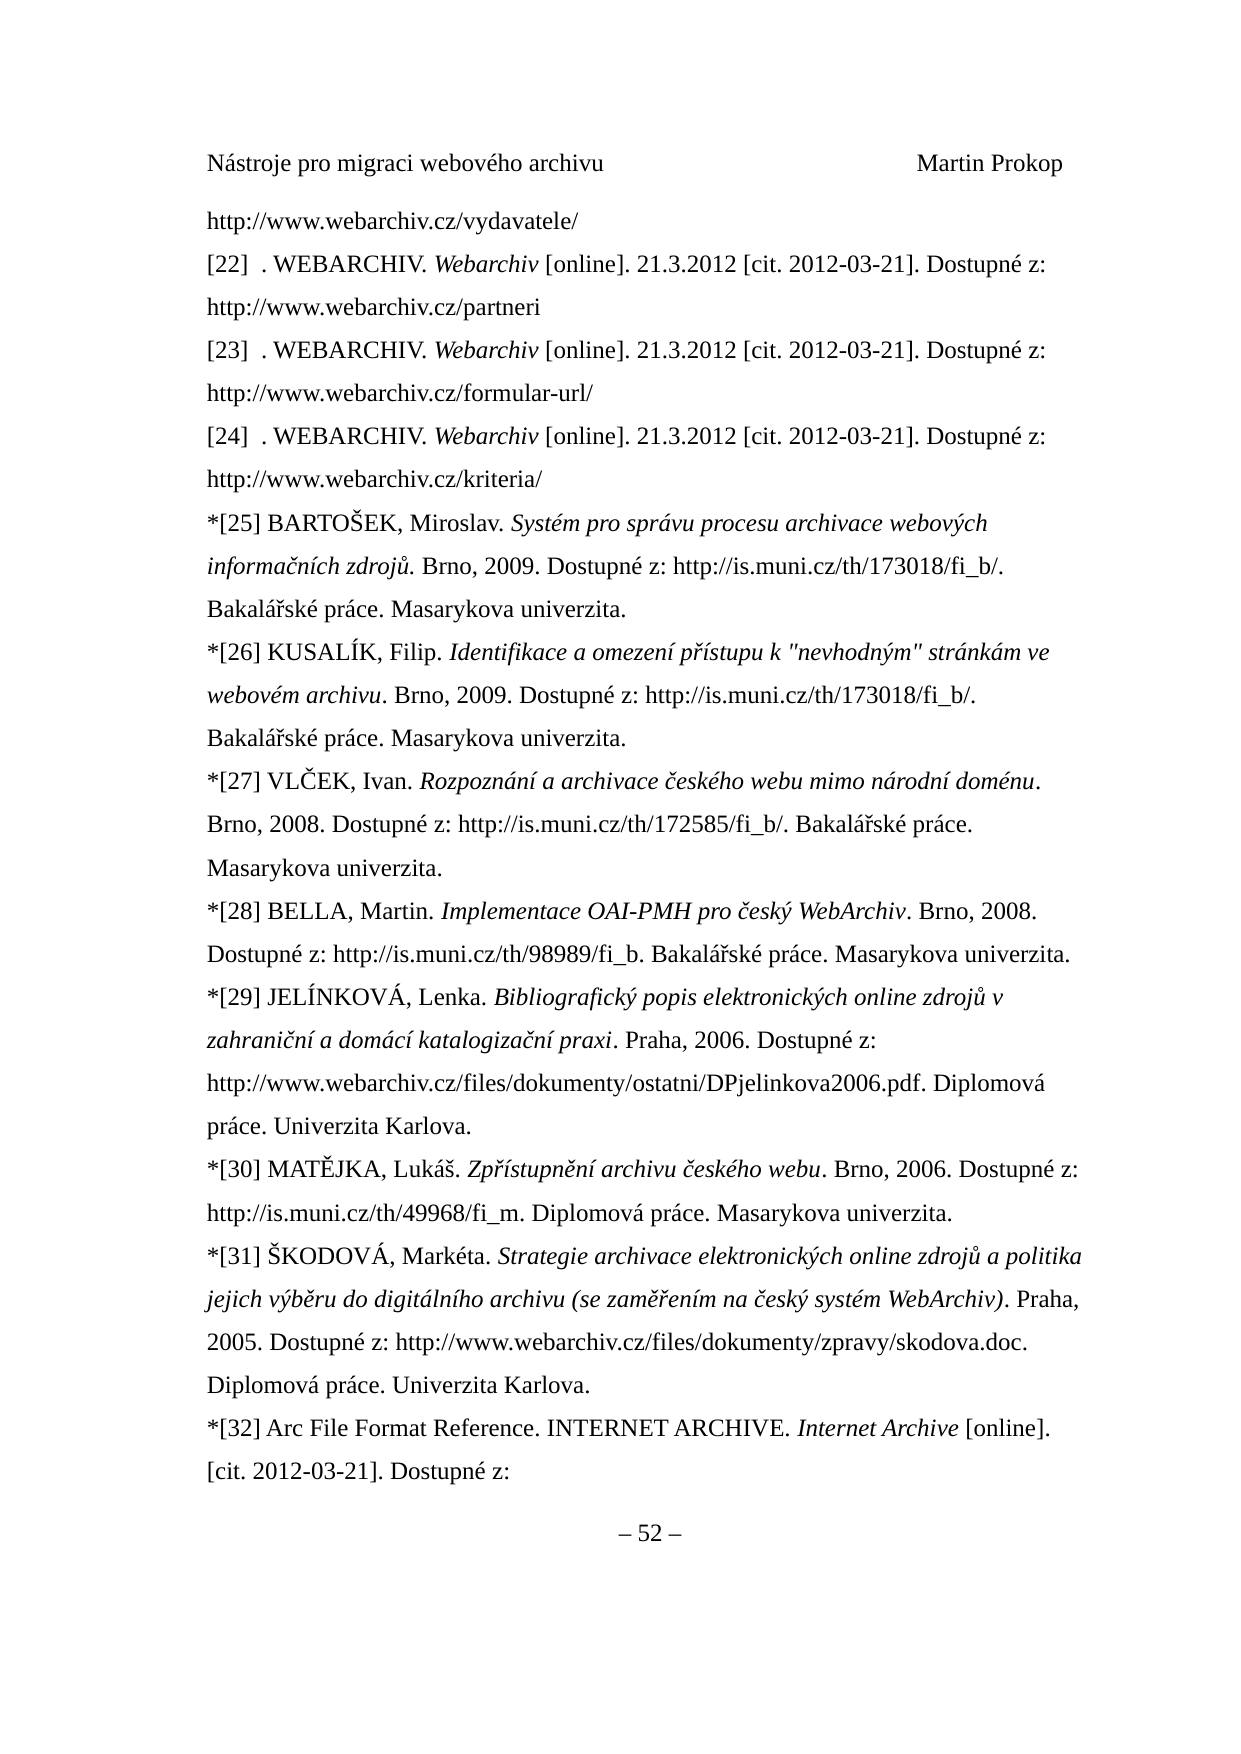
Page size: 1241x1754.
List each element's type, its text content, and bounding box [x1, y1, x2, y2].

text [24] . WEBARCHIV. Webarchiv [online]. 21.3.2012 [cit. 2012-03-21]. Dostupné z: http://www.webarchiv.cz/kriteria/ [207, 421, 1093, 493]
text *[29] JELÍNKOVÁ, Lenka. Bibliografický popis elektronických online zdrojů v zahraniční a domácí katalogizační praxi. Praha, 2006. Dostupné z: http://www.webarchiv.cz/files/dokumenty/ostatni/DPjelinkova2006.pdf. Diplomová práce. Univerzita Karlova. [207, 982, 1093, 1140]
text *[32] Arc File Format Reference. INTERNET ARCHIVE. Internet Archive [online]. [cit. 2012-03-21]. Dostupné z: [207, 1413, 1093, 1485]
text *[28] BELLA, Martin. Implementace OAI-PMH pro český WebArchiv. Brno, 2008. Dostupné z: http://is.muni.cz/th/98989/fi_b. Bakalářské práce. Masarykova univerzita. [207, 896, 1093, 968]
text http://www.webarchiv.cz/vydavatele/ [207, 206, 1093, 234]
text *[25] BARTOŠEK, Miroslav. Systém pro správu procesu archivace webových informačních zdrojů. Brno, 2009. Dostupné z: http://is.muni.cz/th/173018/fi_b/. Bakalářské práce. Masarykova univerzita. [207, 508, 1093, 623]
text [22] . WEBARCHIV. Webarchiv [online]. 21.3.2012 [cit. 2012-03-21]. Dostupné z: http://www.webarchiv.cz/partneri [207, 249, 1093, 321]
text *[31] ŠKODOVÁ, Markéta. Strategie archivace elektronických online zdrojů a politika jejich výběru do digitálního archivu (se zaměřením na český systém WebArchiv). Praha, 2005. Dostupné z: http://www.webarchiv.cz/files/dokumenty/zpravy/skodova.doc. Diplomová práce. Univerzita Karlova. [207, 1241, 1093, 1399]
text [23] . WEBARCHIV. Webarchiv [online]. 21.3.2012 [cit. 2012-03-21]. Dostupné z: http://www.webarchiv.cz/formular-url/ [207, 335, 1093, 407]
text *[26] KUSALÍK, Filip. Identifikace a omezení přístupu k "nevhodným" stránkám ve webovém archivu. Brno, 2009. Dostupné z: http://is.muni.cz/th/173018/fi_b/. Bakalářské práce. Masarykova univerzita. [207, 637, 1093, 752]
text *[27] VLČEK, Ivan. Rozpoznání a archivace českého webu mimo národní doménu. Brno, 2008. Dostupné z: http://is.muni.cz/th/172585/fi_b/. Bakalářské práce. Masarykova univerzita. [207, 766, 1093, 881]
text *[30] MATĚJKA, Lukáš. Zpřístupnění archivu českého webu. Brno, 2006. Dostupné z: http://is.muni.cz/th/49968/fi_m. Diplomová práce. Masarykova univerzita. [207, 1154, 1093, 1226]
